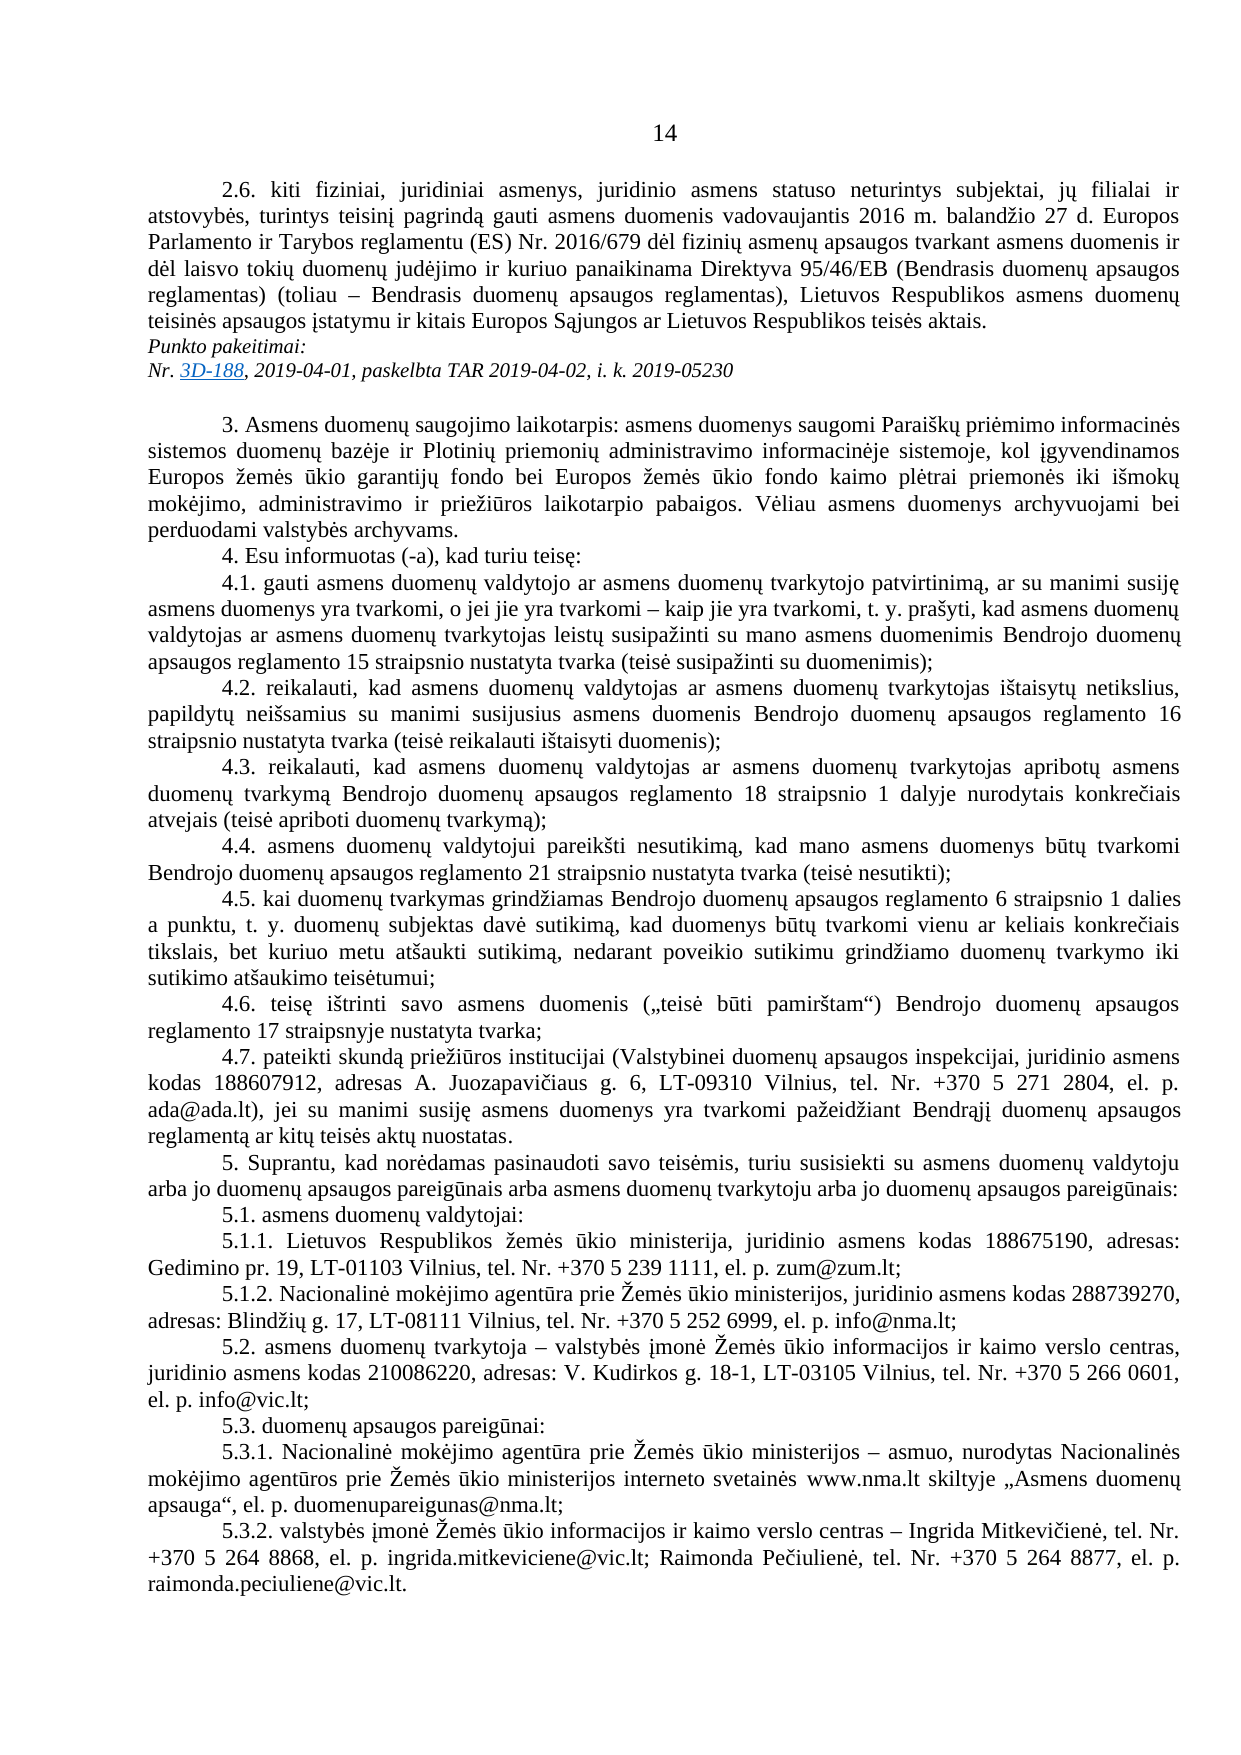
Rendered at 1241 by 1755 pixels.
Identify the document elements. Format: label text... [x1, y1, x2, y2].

text 4.2. reikalauti, kad asmens duomenų valdytojas ar asmens duomenų tvarkytojas ištaisytų netikslius, papildytų neišsamius su manimi susijusius asmens duomenis Bendrojo duomenų apsaugos reglamento 16 straipsnio nustatyta tvarka (teisė reikalauti ištaisyti duomenis); [148, 674, 1181, 753]
text 4.4. asmens duomenų valdytojui pareikšti nesutikimą, kad mano asmens duomenys būtų tvarkomi Bendrojo duomenų apsaugos reglamento 21 straipsnio nustatyta tvarka (teisė nesutikti); [148, 832, 1181, 885]
text 5.2. asmens duomenų tvarkytoja – valstybės įmonė Žemės ūkio informacijos ir kaimo verslo centras, juridinio asmens kodas 210086220, adresas: V. Kudirkos g. 18-1, LT-03105 Vilnius, tel. Nr. +370 5 266 0601, el. p. info@vic.lt; [148, 1333, 1181, 1412]
text 4. Esu informuotas (-a), kad turiu teisę: [148, 542, 1181, 569]
text Nr. 3D-188, 2019-04-01, paskelbta TAR 2019-04-02, i. k. 2019-05230 [148, 358, 1181, 382]
text 2.6. kiti fiziniai, juridiniai asmenys, juridinio asmens statuso neturintys subjektai, jų filialai ir atstovybės, turintys teisinį pagrindą gauti asmens duomenis vadovaujantis 2016 m. balandžio 27 d. Europos Parlamento ir Tarybos reglamentu (ES) Nr. 2016/679 dėl fizinių asmenų apsaugos tvarkant asmens duomenis ir dėl laisvo tokių duomenų judėjimo ir kuriuo panaikinama Direktyva 95/46/EB (Bendrasis duomenų apsaugos reglamentas) (toliau – Bendrasis duomenų apsaugos reglamentas), Lietuvos Respublikos asmens duomenų teisinės apsaugos įstatymu ir kitais Europos Sąjungos ar Lietuvos Respublikos teisės aktais. [148, 176, 1181, 334]
text 5.1.2. Nacionalinė mokėjimo agentūra prie Žemės ūkio ministerijos, juridinio asmens kodas 288739270, adresas: Blindžių g. 17, LT-08111 Vilnius, tel. Nr. +370 5 252 6999, el. p. info@nma.lt; [148, 1280, 1181, 1333]
text 4.6. teisę ištrinti savo asmens duomenis („teisė būti pamirštam“) Bendrojo duomenų apsaugos reglamento 17 straipsnyje nustatyta tvarka; [148, 990, 1181, 1043]
text 3. Asmens duomenų saugojimo laikotarpis: asmens duomenys saugomi Paraiškų priėmimo informacinės sistemos duomenų bazėje ir Plotinių priemonių administravimo informacinėje sistemoje, kol įgyvendinamos Europos žemės ūkio garantijų fondo bei Europos žemės ūkio fondo kaimo plėtrai priemonės iki išmokų mokėjimo, administravimo ir priežiūros laikotarpio pabaigos. Vėliau asmens duomenys archyvuojami bei perduodami valstybės archyvams. [148, 411, 1181, 542]
text 5.3.1. Nacionalinė mokėjimo agentūra prie Žemės ūkio ministerijos – asmuo, nurodytas Nacionalinės mokėjimo agentūros prie Žemės ūkio ministerijos interneto svetainės www.nma.lt skiltyje „Asmens duomenų apsauga“, el. p. duomenupareigunas@nma.lt; [148, 1438, 1181, 1517]
text 5. Suprantu, kad norėdamas pasinaudoti savo teisėmis, turiu susisiekti su asmens duomenų valdytoju arba jo duomenų apsaugos pareigūnais arba asmens duomenų tvarkytoju arba jo duomenų apsaugos pareigūnais: [148, 1148, 1181, 1201]
text 4.7. pateikti skundą priežiūros institucijai (Valstybinei duomenų apsaugos inspekcijai, juridinio asmens kodas 188607912, adresas A. Juozapavičiaus g. 6, LT-09310 Vilnius, tel. Nr. +370 5 271 2804, el. p. ada@ada.lt), jei su manimi susiję asmens duomenys yra tvarkomi pažeidžiant Bendrąjį duomenų apsaugos reglamentą ar kitų teisės aktų nuostatas. [148, 1043, 1181, 1148]
text 5.3.2. valstybės įmonė Žemės ūkio informacijos ir kaimo verslo centras – Ingrida Mitkevičienė, tel. Nr. +370 5 264 8868, el. p. ingrida.mitkeviciene@vic.lt; Raimonda Pečiulienė, tel. Nr. +370 5 264 8877, el. p. raimonda.peciuliene@vic.lt. [148, 1517, 1181, 1597]
text 4.1. gauti asmens duomenų valdytojo ar asmens duomenų tvarkytojo patvirtinimą, ar su manimi susiję asmens duomenys yra tvarkomi, o jei jie yra tvarkomi – kaip jie yra tvarkomi, t. y. prašyti, kad asmens duomenų valdytojas ar asmens duomenų tvarkytojas leistų susipažinti su mano asmens duomenimis Bendrojo duomenų apsaugos reglamento 15 straipsnio nustatyta tvarka (teisė susipažinti su duomenimis); [148, 569, 1181, 674]
text 4.5. kai duomenų tvarkymas grindžiamas Bendrojo duomenų apsaugos reglamento 6 straipsnio 1 dalies a punktu, t. y. duomenų subjektas davė sutikimą, kad duomenys būtų tvarkomi vienu ar keliais konkrečiais tikslais, bet kuriuo metu atšaukti sutikimą, nedarant poveikio sutikimu grindžiamo duomenų tvarkymo iki sutikimo atšaukimo teisėtumui; [148, 885, 1181, 990]
text 5.1. asmens duomenų valdytojai: [148, 1201, 1181, 1228]
text 5.1.1. Lietuvos Respublikos žemės ūkio ministerija, juridinio asmens kodas 188675190, adresas: Gedimino pr. 19, LT-01103 Vilnius, tel. Nr. +370 5 239 1111, el. p. zum@zum.lt; [148, 1228, 1181, 1280]
text 4.3. reikalauti, kad asmens duomenų valdytojas ar asmens duomenų tvarkytojas apribotų asmens duomenų tvarkymą Bendrojo duomenų apsaugos reglamento 18 straipsnio 1 dalyje nurodytais konkrečiais atvejais (teisė apriboti duomenų tvarkymą); [148, 753, 1181, 832]
text Punkto pakeitimai: [148, 334, 1181, 358]
text 5.3. duomenų apsaugos pareigūnai: [148, 1412, 1181, 1438]
